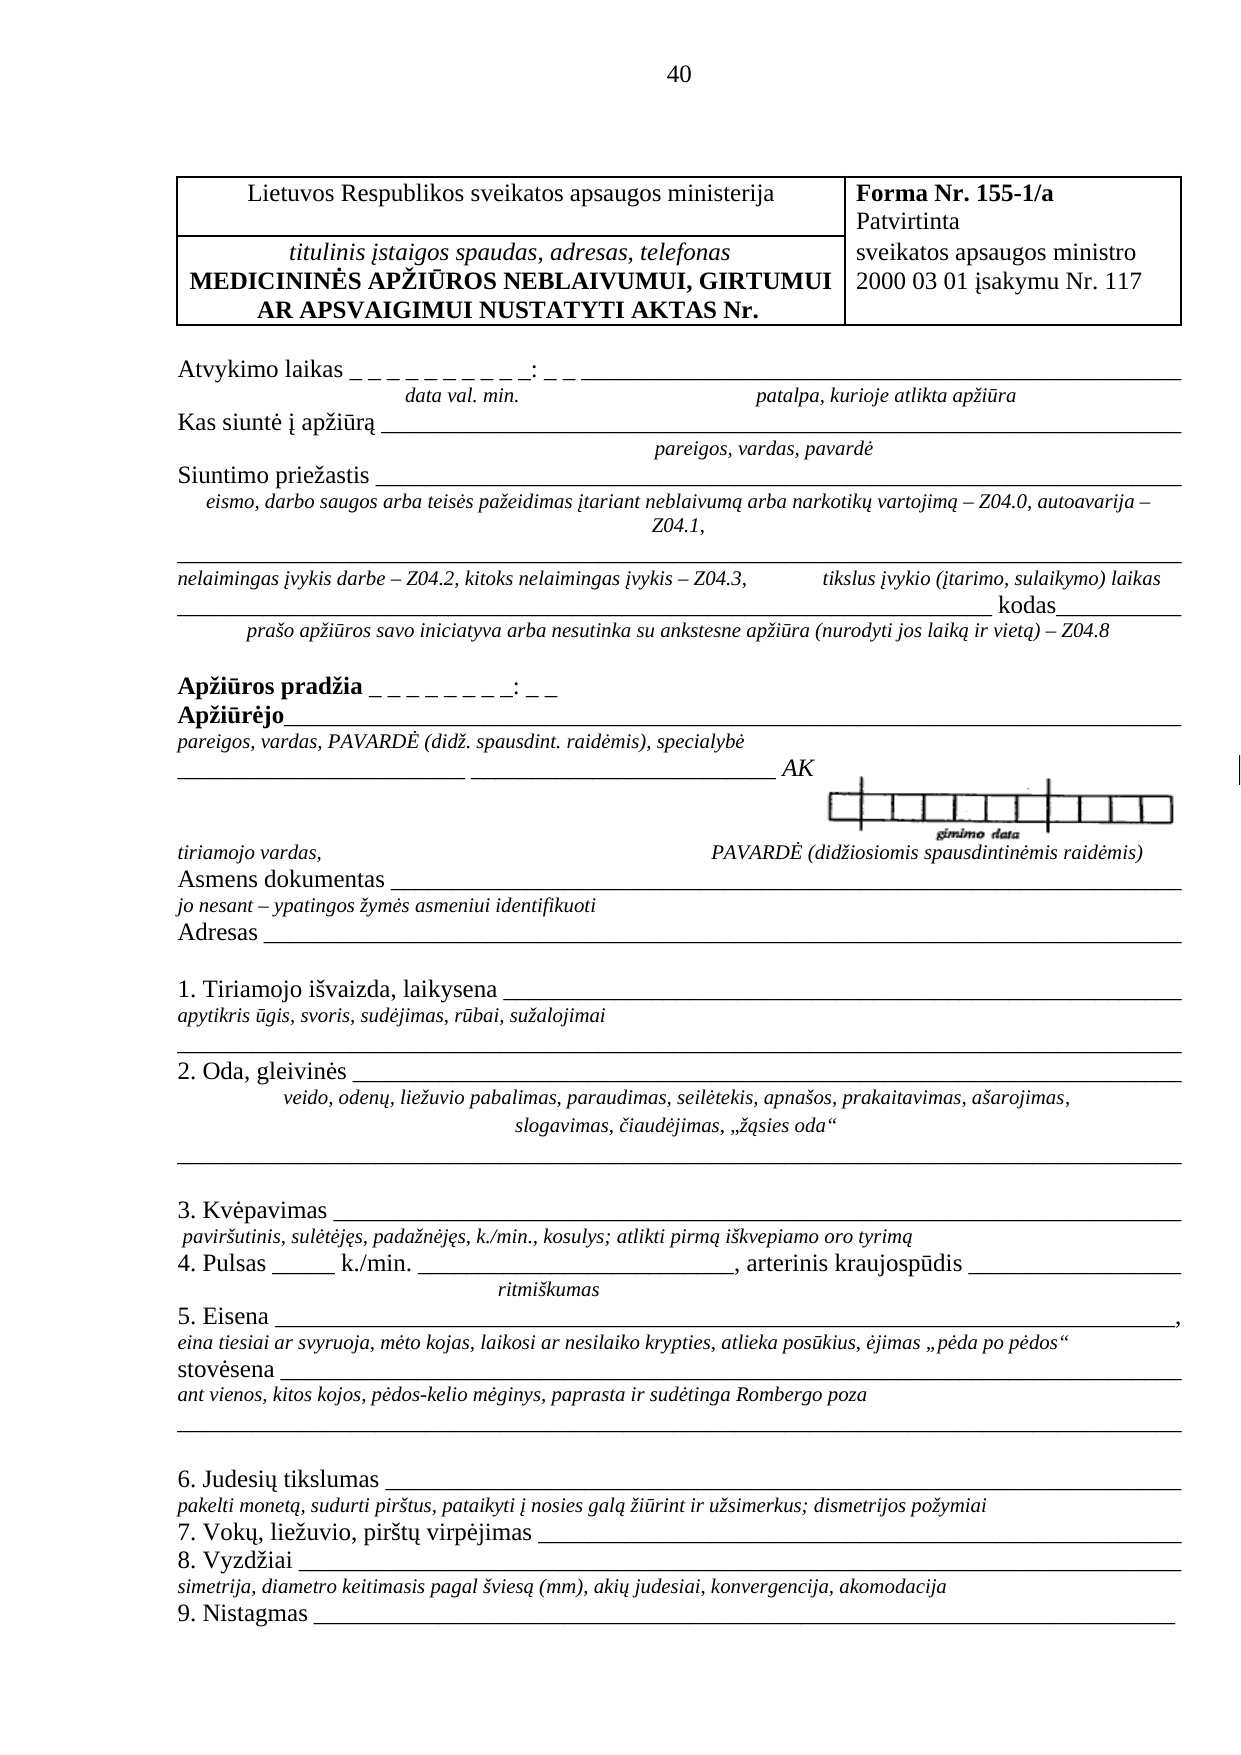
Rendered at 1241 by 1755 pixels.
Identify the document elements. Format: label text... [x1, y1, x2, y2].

text kodas__________ [177, 590, 1181, 618]
text jo nesant – ypatingos žymės asmeniui identifikuoti [177, 893, 1181, 917]
text 1. Tiriamojo išvaizda, laikysena [177, 974, 1181, 1003]
text Siuntimo priežastis [177, 460, 1181, 489]
text ant vienos, kitos kojos, pėdos-kelio mėginys, paprasta ir sudėtinga Rombergo poza [177, 1382, 1181, 1406]
text prašo apžiūros savo iniciatyva arba nesutinka su ankstesne apžiūra (nurodyti jos laiką ir vietą) – Z04.8 [177, 618, 1181, 642]
text ritmiškumas [177, 1277, 1181, 1301]
table_header Lietuvos Respublikos sveikatos apsaugos ministerija [178, 178, 844, 206]
text 2. Oda, gleivinės [177, 1056, 1181, 1085]
text apytikris ūgis, svoris, sudėjimas, rūbai, sužalojimai [177, 1003, 1181, 1027]
text 6. Judesių tikslumas [177, 1464, 1181, 1493]
table_cell [178, 206, 844, 235]
text slogavimas, čiaudėjimas, „žąsies oda“ [177, 1109, 1181, 1138]
text nelaimingas įvykis darbe – Z04.2, kitoks nelaimingas įvykis – Z04.3, tikslus įvykio (įtarimo, sulaikymo) laikas [177, 566, 1181, 590]
text pareigos, vardas, PAVARDĖ (didž. spausdint. raidėmis), specialybė [177, 729, 1181, 753]
table_cell sveikatos apsaugos ministro 2000 03 01 įsakymu Nr. 117 [846, 235, 1180, 323]
text 5. Eisena , [177, 1301, 1181, 1329]
text Adresas [177, 917, 1181, 946]
text data val. min. patalpa, kurioje atlikta apžiūra [177, 383, 1181, 407]
text tiriamojo vardas, PAVARDĖ (didžiosiomis spausdintinėmis raidėmis) [177, 840, 1181, 864]
table_cell titulinis įstaigos spaudas, adresas, telefonas MEDICININĖS APŽIŪROS NEBLAIVUMUI, GIRTUMUI AR APSVAIGIMUI NUSTATYTI AKTAS Nr. [178, 237, 844, 323]
text Atvykimo laikas _ _ _ _ _ _ _ _ _ _: _ _ [177, 354, 1181, 383]
table_header Forma Nr. 155-1/a [846, 178, 1180, 206]
text 8. Vyzdžiai [177, 1546, 1181, 1574]
table_cell Patvirtinta [846, 206, 1180, 235]
text simetrija, diametro keitimasis pagal šviesą (mm), akių judesiai, konvergencija, akomodacija [177, 1574, 1181, 1598]
text eina tiesiai ar svyruoja, mėto kojas, laikosi ar nesilaiko krypties, atlieka posūkius, ėjimas „pėda po pėdos“ [177, 1329, 1181, 1354]
text eismo, darbo saugos arba teisės pažeidimas įtariant neblaivumą arba narkotikų vartojimą – Z04.0, autoavarija – Z04.1, [177, 489, 1181, 537]
text pareigos, vardas, pavardė [177, 436, 1181, 460]
text paviršutinis, sulėtėjęs, padažnėjęs, k./min., kosulys; atlikti pirmą iškvepiamo oro tyrimą [177, 1224, 1181, 1248]
text veido, odenų, liežuvio pabalimas, paraudimas, seilėtekis, apnašos, prakaitavimas, ašarojimas, [177, 1085, 1181, 1109]
text 7. Vokų, liežuvio, pirštų virpėjimas [177, 1517, 1181, 1546]
text Apžiūrėjo [177, 700, 1181, 729]
text Kas siuntė į apžiūrą [177, 407, 1181, 436]
text 4. Pulsas _____ k./min. , arterinis kraujospūdis _________________ [177, 1248, 1181, 1277]
text 9. Nistagmas [177, 1598, 1181, 1627]
text Apžiūros pradžia _ _ _ _ _ _ _ _: _ _ [177, 671, 1181, 700]
text pakelti monetą, sudurti pirštus, pataikyti į nosies galą žiūrint ir užsimerkus; dismetrijos požymiai [177, 1493, 1181, 1517]
text Asmens dokumentas [177, 864, 1181, 893]
text 3. Kvėpavimas [177, 1195, 1181, 1224]
text stovėsena [177, 1354, 1181, 1382]
text _______________________ AK [177, 753, 1181, 840]
